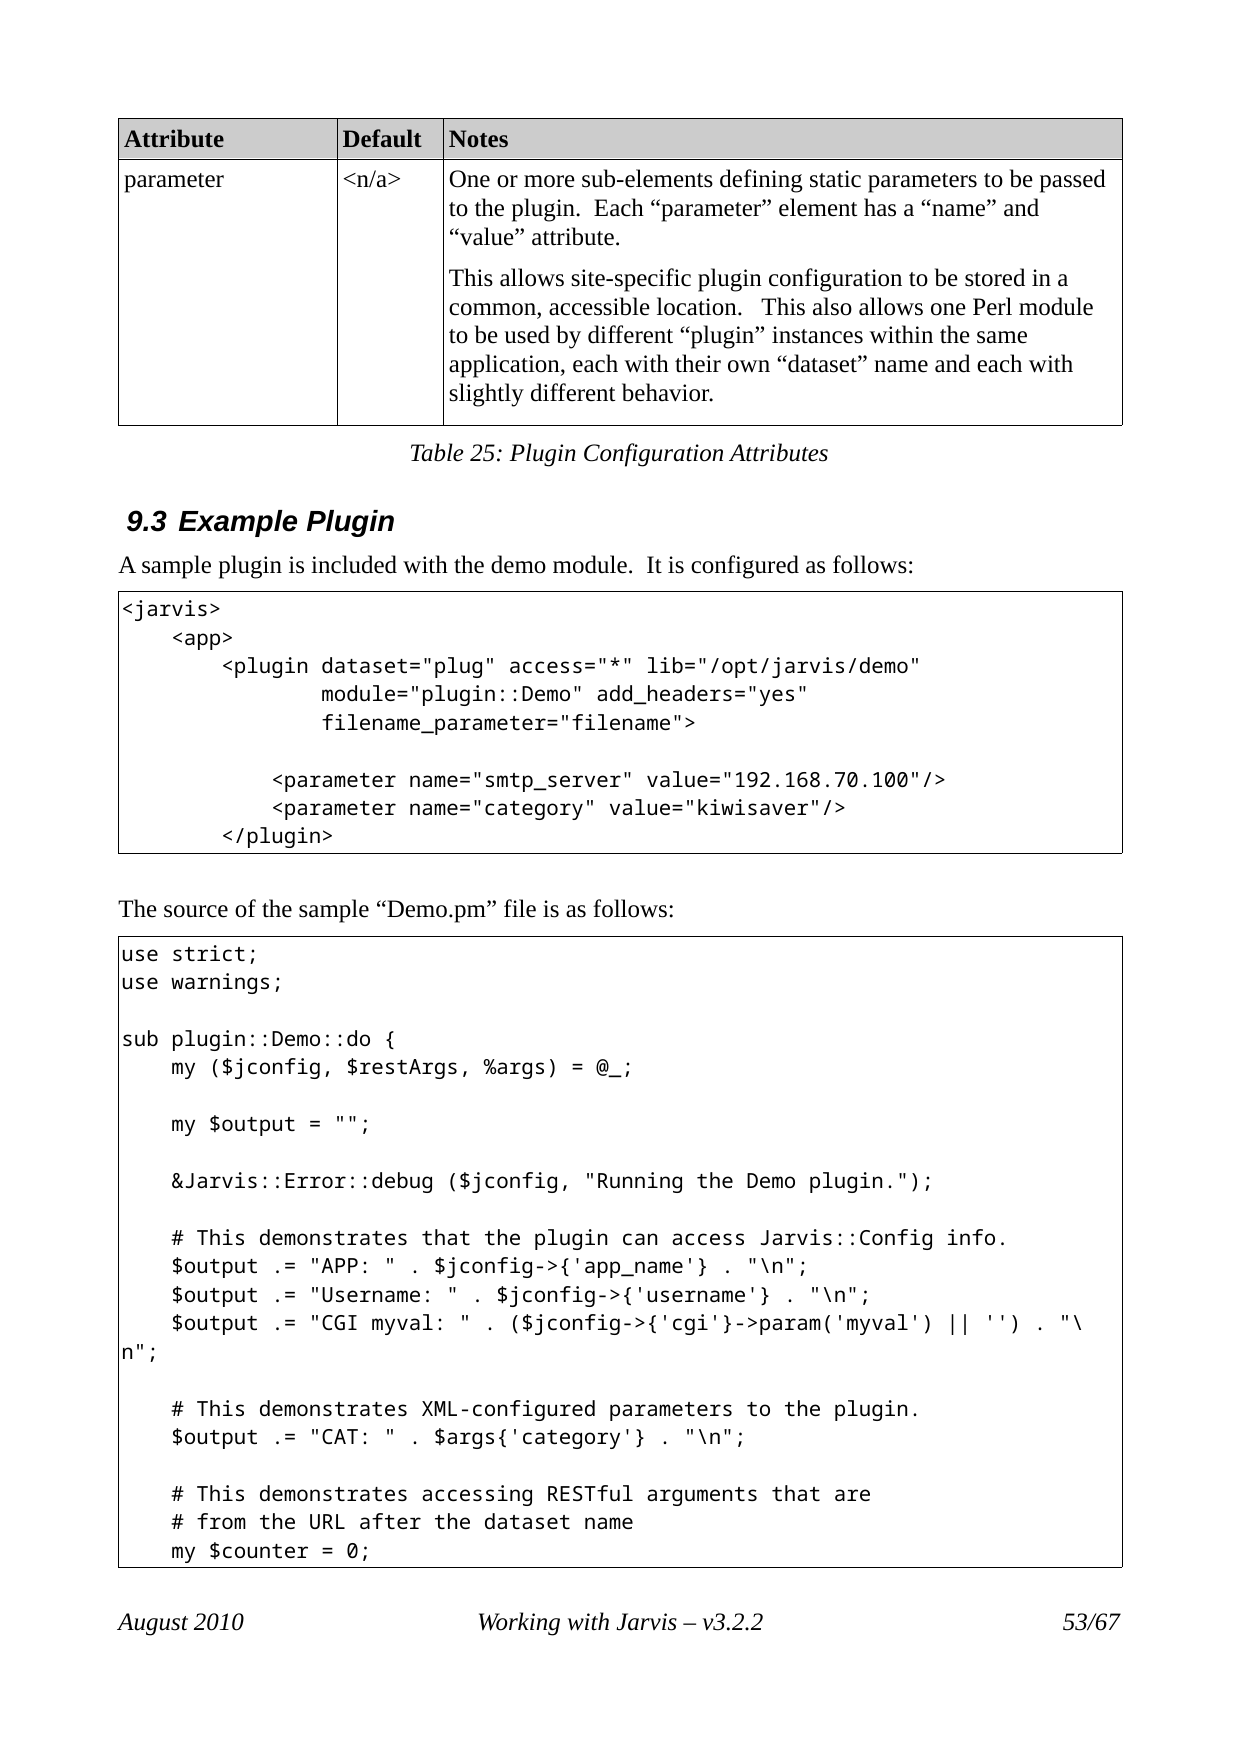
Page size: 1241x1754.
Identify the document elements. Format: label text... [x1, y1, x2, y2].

text <app> [119, 619, 1122, 648]
text use strict; [119, 937, 1122, 964]
subtitle Example Plugin [118, 504, 1122, 537]
text <jarvis> [119, 592, 1122, 619]
table_header Attribute [119, 119, 337, 158]
text module="plugin::Demo" add_headers="yes" [119, 676, 1122, 705]
text $output .= "CGI myval: " . ($jconfig->{'cgi'}->param('myval') || '') . "\n"; [119, 1305, 1122, 1365]
text <parameter name="smtp_server" value="192.168.70.100"/> [119, 762, 1122, 790]
text # This demonstrates accessing RESTful arguments that are [119, 1476, 1122, 1504]
text # This demonstrates XML-configured parameters to the plugin. [119, 1391, 1122, 1419]
text use warnings; [119, 964, 1122, 996]
text my ($jconfig, $restArgs, %args) = @_; [119, 1049, 1122, 1081]
text &Jarvis::Error::debug ($jconfig, "Running the Demo plugin."); [119, 1163, 1122, 1194]
table_cell <n/a> [338, 160, 443, 425]
text The source of the sample “Demo.pm” file is as follows: [118, 894, 1122, 923]
text </plugin> [119, 819, 1122, 853]
text # from the URL after the dataset name [119, 1504, 1122, 1533]
text Table 25: Plugin Configuration Attributes [118, 438, 1122, 466]
text <plugin dataset="plug" access="*" lib="/opt/jarvis/demo" [119, 648, 1122, 676]
text <parameter name="category" value="kiwisaver"/> [119, 790, 1122, 819]
text my $counter = 0; [119, 1533, 1122, 1567]
text $output .= "CAT: " . $args{'category'} . "\n"; [119, 1419, 1122, 1451]
table_cell parameter [119, 160, 337, 425]
text sub plugin::Demo::do { [119, 1021, 1122, 1049]
text $output .= "Username: " . $jconfig->{'username'} . "\n"; [119, 1277, 1122, 1305]
text # This demonstrates that the plugin can access Jarvis::Config info. [119, 1220, 1122, 1248]
table_header Default [338, 119, 443, 158]
text my $output = ""; [119, 1106, 1122, 1138]
text $output .= "APP: " . $jconfig->{'app_name'} . "\n"; [119, 1248, 1122, 1277]
text A sample plugin is included with the demo module. It is configured as follows: [118, 550, 1122, 579]
text filename_parameter="filename"> [119, 705, 1122, 736]
table_header Notes [444, 119, 1122, 158]
table_cell One or more sub-elements defining static parameters to be passed to the plugin. Each “parameter” element has a “name” and “value” attribute. This allows site-specific plugin configuration to be stored in a common, accessible location. This also allows one Perl module to be used by different “plugin” instances within the same application, each with their own “dataset” name and each with slightly different behavior. [444, 160, 1122, 425]
